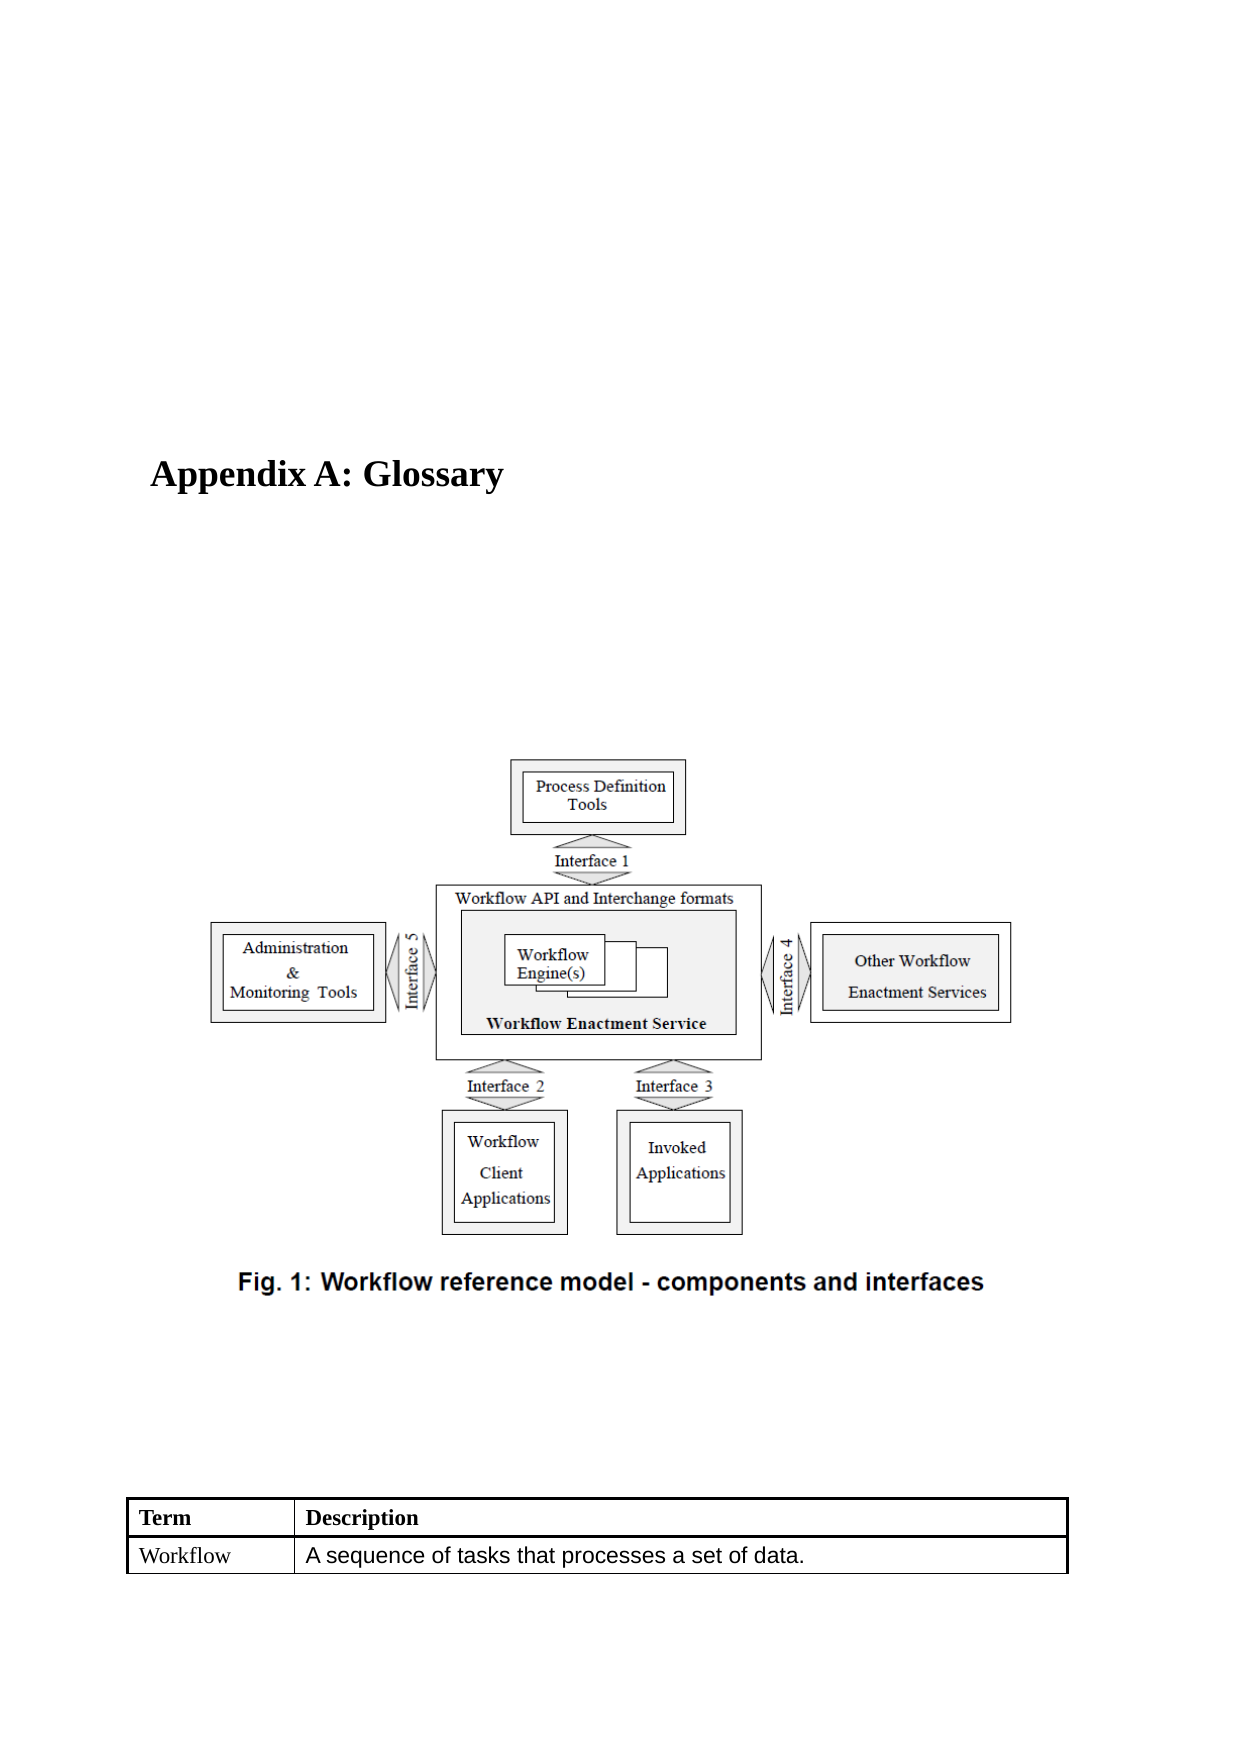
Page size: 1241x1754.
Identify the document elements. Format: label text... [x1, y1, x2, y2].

text Appendix A: Glossary [150, 452, 1090, 495]
table_cell A sequence of tasks that processes a set of data. [295, 1538, 1066, 1573]
table_header Description [295, 1500, 1066, 1535]
picture [150, 722, 1090, 1339]
table_cell Workflow [129, 1538, 294, 1573]
table_header Term [129, 1500, 294, 1535]
